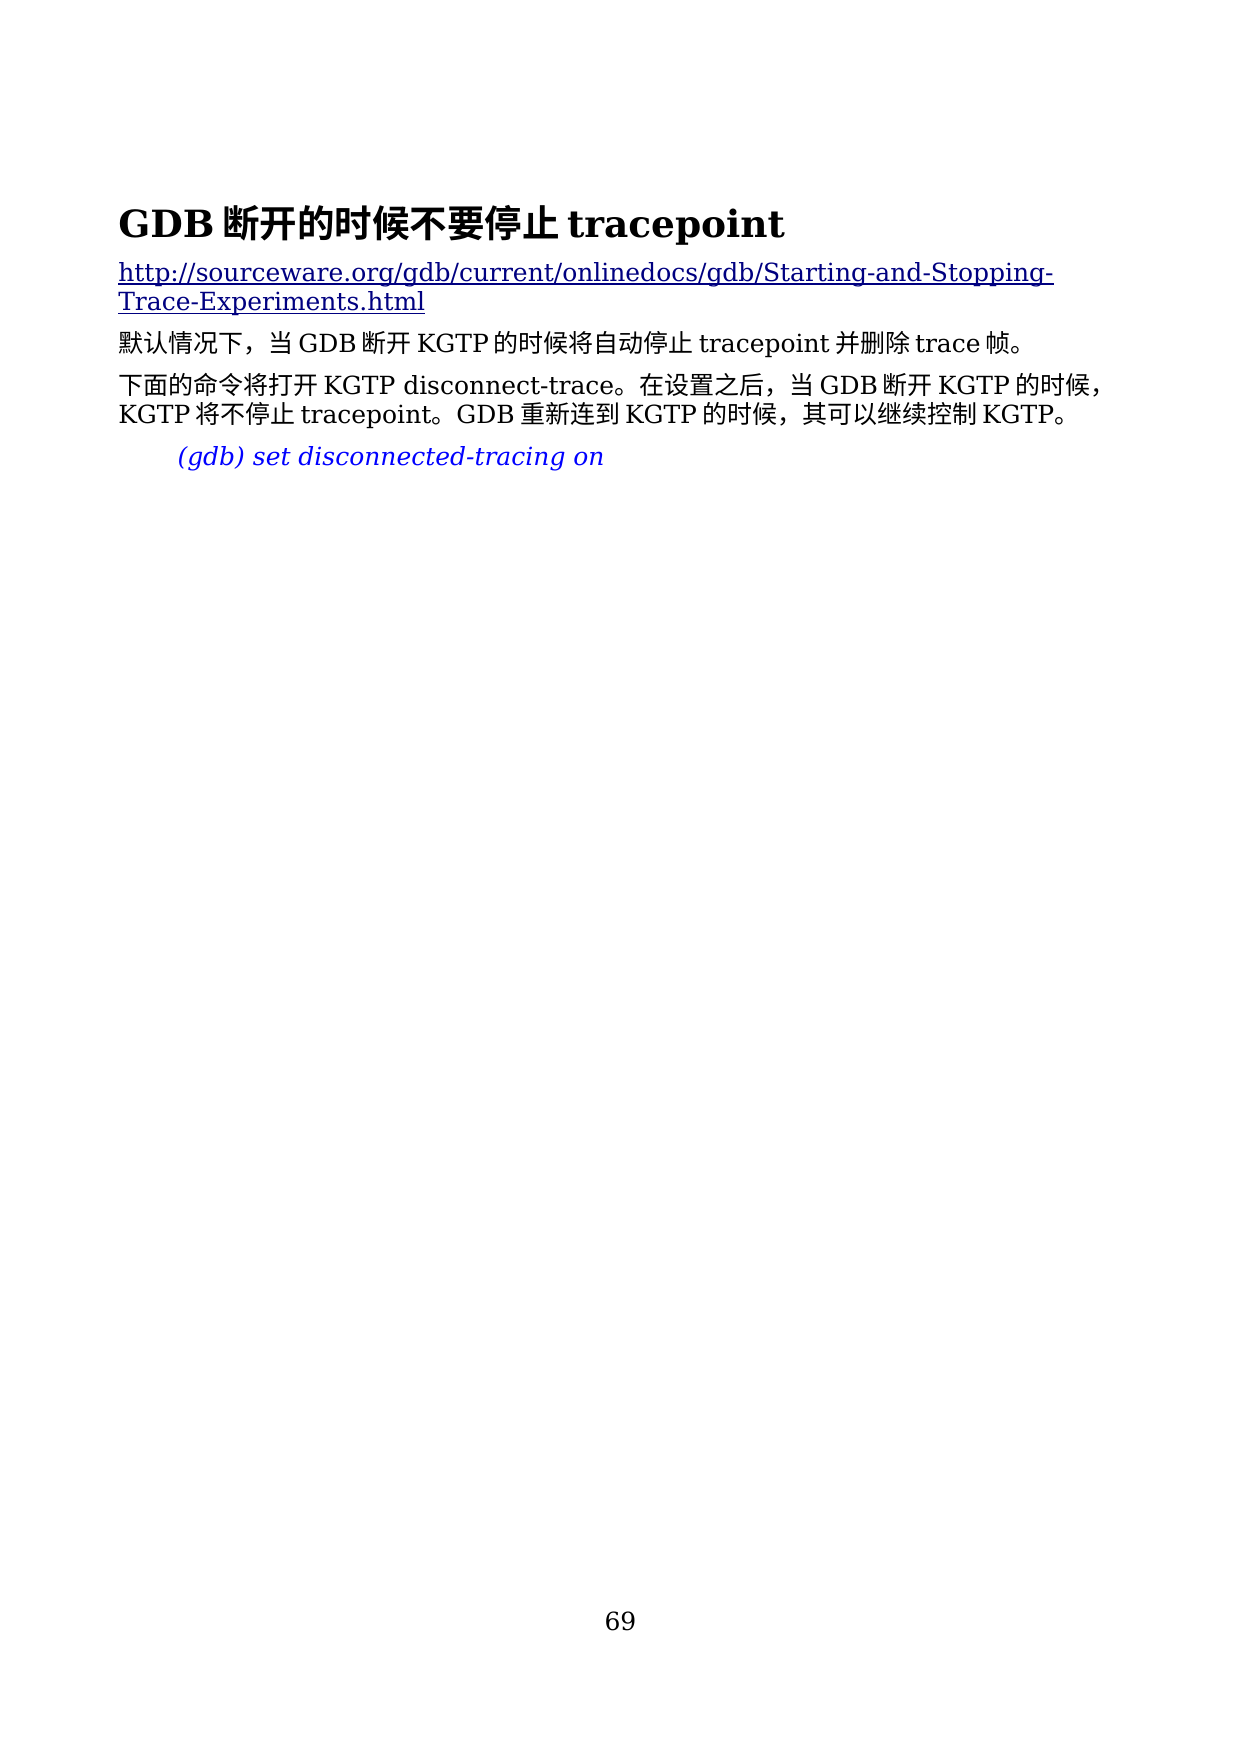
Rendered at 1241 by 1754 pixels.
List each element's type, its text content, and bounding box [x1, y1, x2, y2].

text 默认情况下，当GDB断开KGTP的时候将自动停止tracepoint并删除trace帧。 [118, 329, 1122, 358]
text (gdb) set disconnected-tracing on [177, 442, 1063, 471]
text 下面的命令将打开KGTP disconnect-trace。在设置之后，当GDB断开KGTP的时候，KGTP将不停止tracepoint。GDB重新连到KGTP的时候，其可以继续控制KGTP。 [118, 371, 1122, 429]
text http://sourceware.org/gdb/current/onlinedocs/gdb/Starting-and-Stopping-Trace-Experiments.html [118, 258, 1122, 317]
subtitle GDB断开的时候不要停止tracepoint [118, 202, 1122, 246]
